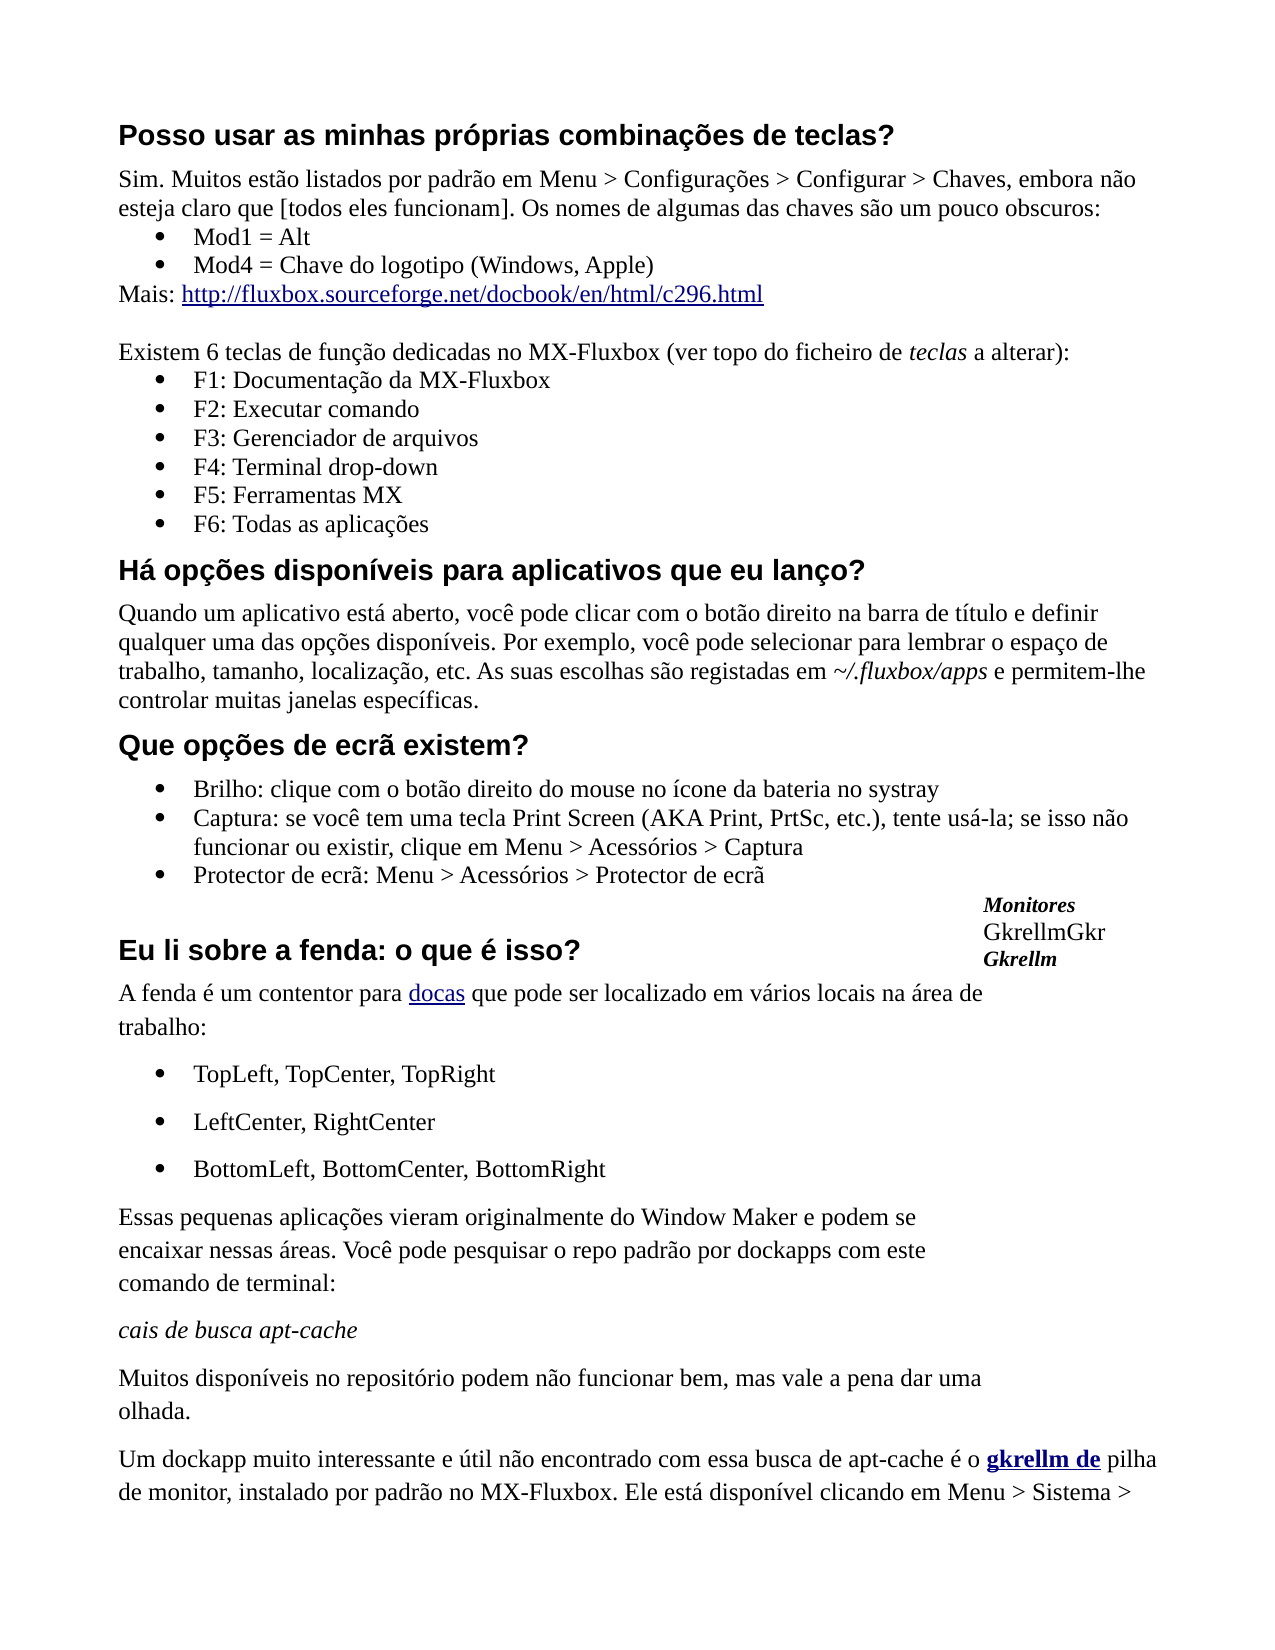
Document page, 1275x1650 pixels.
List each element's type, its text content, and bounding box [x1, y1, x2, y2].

text Quando um aplicativo está aberto, você pode clicar com o botão direito na barra de título e definir qualquer uma das opções disponíveis. Por exemplo, você pode selecionar para lembrar o espaço de trabalho, tamanho, localização, etc. As suas escolhas são registadas em ~/.fluxbox/apps e permitem-lhe controlar muitas janelas específicas. [118, 598, 1157, 713]
text Sim. Muitos estão listados por padrão em Menu > Configurações > Configurar > Chaves, embora não esteja claro que [todos eles funcionam]. Os nomes de algumas das chaves são um pouco obscuros: [118, 164, 1157, 222]
list TopLeft, TopCenter, TopRight [156, 1059, 1157, 1088]
text Muitos disponíveis no repositório podem não funcionar bem, mas vale a pena dar uma olhada. [118, 1363, 1157, 1425]
list F3: Gerenciador de arquivos [156, 423, 1157, 452]
subtitle Que opções de ecrã existem? [118, 728, 1157, 762]
text Existem 6 teclas de função dedicadas no MX-Fluxbox (ver topo do ficheiro de teclas a alterar): [118, 337, 1157, 365]
text A fenda é um contentor para docas que pode ser localizado em vários locais na área de trabalho: [118, 978, 1157, 1040]
text Essas pequenas aplicações vieram originalmente do Window Maker e podem se encaixar nessas áreas. Você pode pesquisar o repo padrão por dockapps com este comando de terminal: [118, 1202, 1157, 1297]
text cais de busca apt-cache [118, 1316, 1157, 1344]
list F5: Ferramentas MX [156, 480, 1157, 509]
list F6: Todas as aplicações [156, 509, 1157, 538]
list F2: Executar comando [156, 394, 1157, 423]
subtitle Posso usar as minhas próprias combinações de teclas? [118, 118, 1157, 152]
subtitle Eu li sobre a fenda: o que é isso? [118, 932, 1157, 966]
list LeftCenter, RightCenter [156, 1107, 1157, 1136]
text Mais: http://fluxbox.sourceforge.net/docbook/en/html/c296.html [118, 279, 1157, 308]
list Brilho: clique com o botão direito do mouse no ícone da bateria no systray [156, 774, 1157, 803]
subtitle Há opções disponíveis para aplicativos que eu lanço? [118, 552, 1157, 586]
list BottomLeft, BottomCenter, BottomRight [156, 1154, 1157, 1183]
list F1: Documentação da MX-Fluxbox [156, 365, 1157, 394]
list Protector de ecrã: Menu > Acessórios > Protector de ecrã [156, 860, 1157, 889]
list F4: Terminal drop-down [156, 452, 1157, 480]
list Mod4 = Chave do logotipo (Windows, Apple) [156, 250, 1157, 279]
list Captura: se você tem uma tecla Print Screen (AKA Print, PrtSc, etc.), tente usá-la; se isso não funcionar ou existir, clique em Menu > Acessórios > Captura [156, 803, 1157, 860]
text Um dockapp muito interessante e útil não encontrado com essa busca de apt-cache é o gkrellm de pilha de monitor, instalado por padrão no MX-Fluxbox. Ele está disponível clicando em Menu > Sistema > [118, 1444, 1157, 1506]
list Mod1 = Alt [156, 222, 1157, 250]
